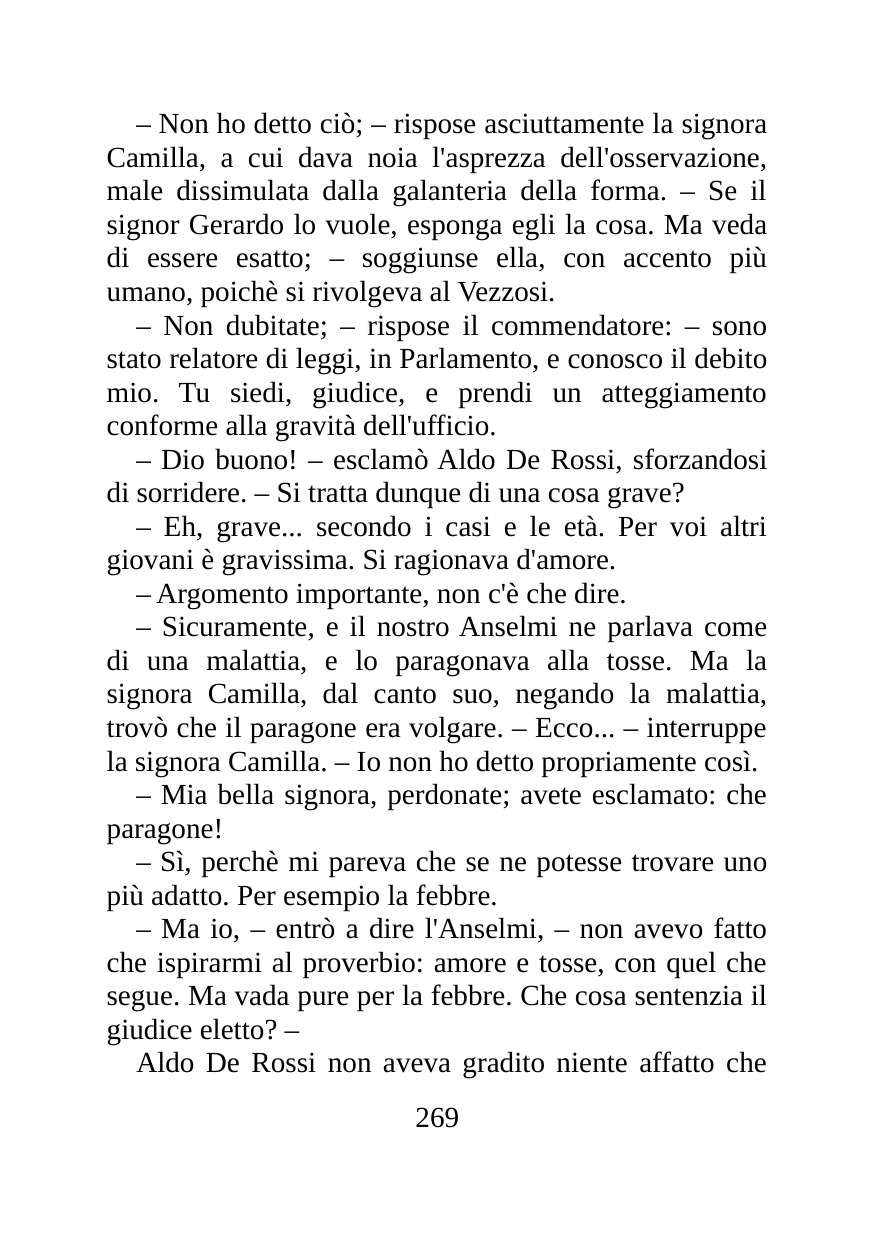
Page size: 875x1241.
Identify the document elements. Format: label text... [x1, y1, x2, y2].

text ‒ Eh, grave... secondo i casi e le età. Per voi altri giovani è gravissima. Si ragionava d'amore. [106, 509, 768, 576]
text Aldo De Rossi non aveva gradito niente affatto che [106, 1046, 768, 1079]
text ‒ Mia bella signora, perdonate; avete esclamato: che paragone! [106, 777, 768, 844]
text ‒ Argomento importante, non c'è che dire. [106, 576, 768, 609]
text ‒ Sicuramente, e il nostro Anselmi ne parlava come di una malattia, e lo paragonava alla tosse. Ma la signora Camilla, dal canto suo, negando la malattia, trovò che il paragone era volgare. ‒ Ecco... ‒ interruppe la signora Camilla. ‒ Io non ho detto propriamente così. [106, 609, 768, 777]
text ‒ Ma io, ‒ entrò a dire l'Anselmi, ‒ non avevo fatto che ispirarmi al proverbio: amore e tosse, con quel che segue. Ma vada pure per la febbre. Che cosa sentenzia il giudice eletto? ‒ [106, 911, 768, 1046]
text ‒ Dio buono! ‒ esclamò Aldo De Rossi, sforzandosi di sorridere. ‒ Si tratta dunque di una cosa grave? [106, 442, 768, 509]
text ‒ Non dubitate; ‒ rispose il commendatore: ‒ sono stato relatore di leggi, in Parlamento, e conosco il debito mio. Tu siedi, giudice, e prendi un atteggiamento conforme alla gravità dell'ufficio. [106, 308, 768, 442]
text ‒ Non ho detto ciò; ‒ rispose asciuttamente la signora Camilla, a cui dava noia l'asprezza dell'osservazione, male dissimulata dalla galanteria della forma. ‒ Se il signor Gerardo lo vuole, esponga egli la cosa. Ma veda di essere esatto; ‒ soggiunse ella, con accento più umano, poichè si rivolgeva al Vezzosi. [106, 106, 768, 308]
text ‒ Sì, perchè mi pareva che se ne potesse trovare uno più adatto. Per esempio la febbre. [106, 844, 768, 911]
